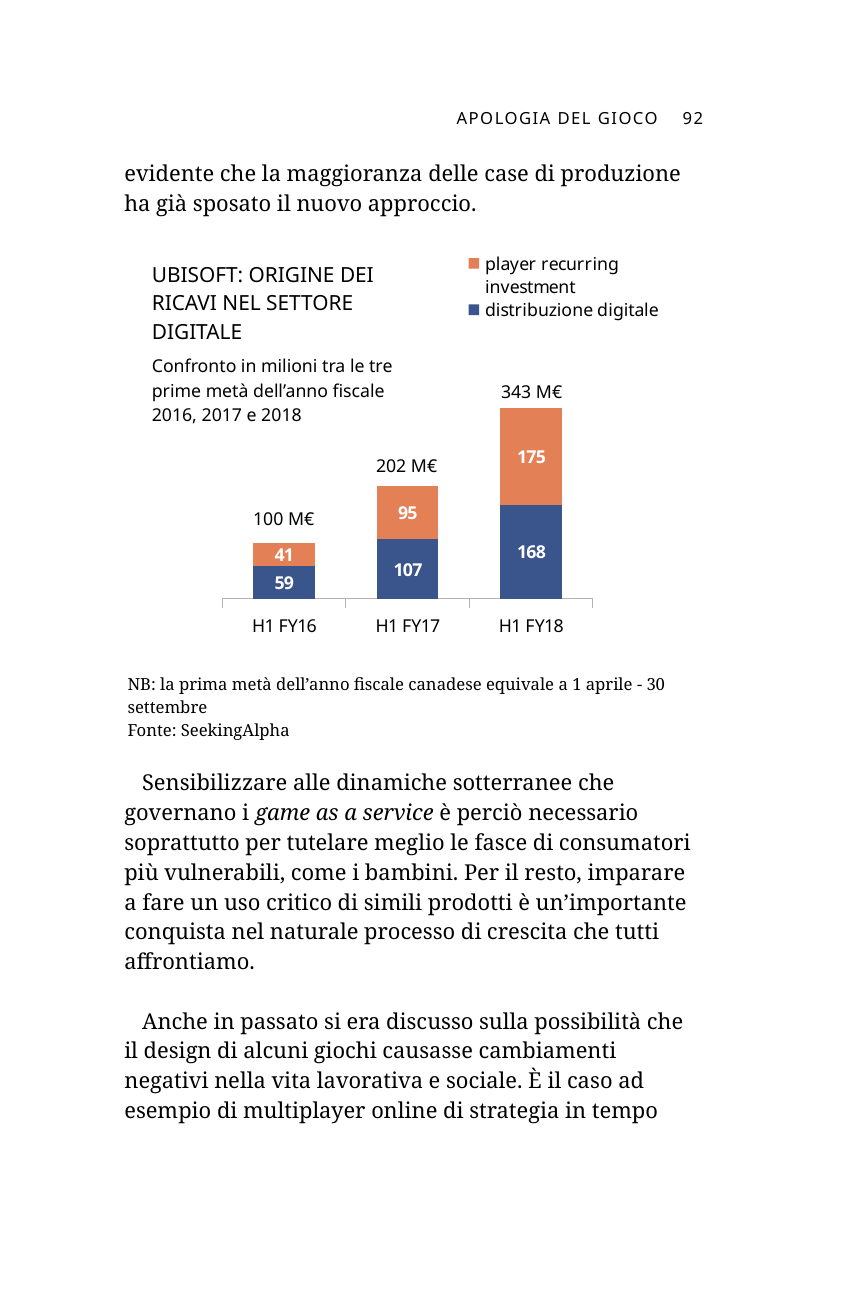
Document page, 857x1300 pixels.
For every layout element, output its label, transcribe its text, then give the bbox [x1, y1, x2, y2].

text evidente che la maggioranza delle case di produzione ha già sposato il nuovo approccio. [124, 158, 703, 218]
text Anche in passato si era discusso sulla possibilità che il design di alcuni giochi causasse cambiamenti negativi nella vita lavorativa e sociale. È il caso ad esempio di multiplayer online di strategia in tempo [124, 1006, 703, 1125]
text Sensibilizzare alle dinamiche sotterranee che governano i game as a service è perciò necessario soprattutto per tutelare meglio le fasce di consumatori più vulnerabili, come i bambini. Per il resto, imparare a fare un uso critico di simili prodotti è un’importante conquista nel naturale processo di crescita che tutti affrontiamo. [124, 218, 703, 976]
